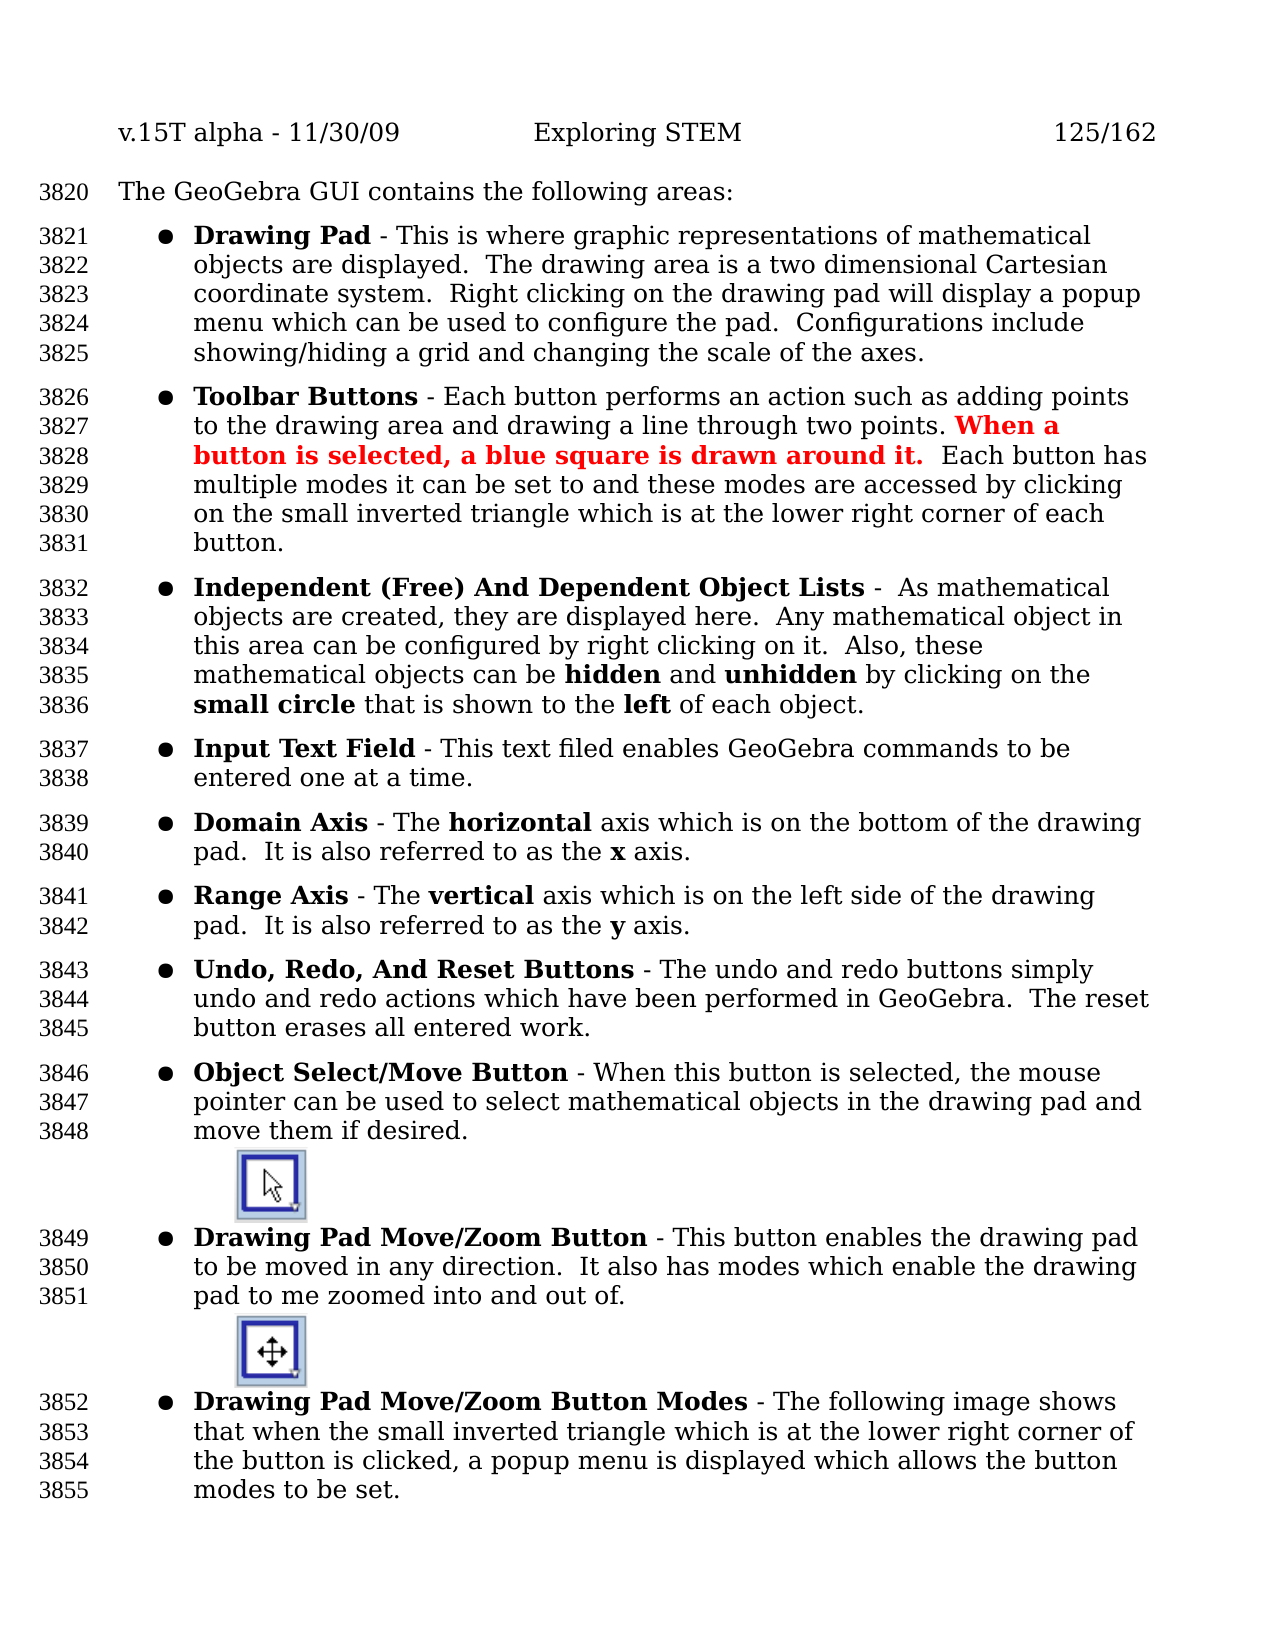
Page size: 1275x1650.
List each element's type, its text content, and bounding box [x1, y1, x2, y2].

list Domain Axis - The horizontal axis which is on the bottom of the drawing pad. It is also referred to as the x axis. [156, 808, 1157, 866]
list Toolbar Buttons - Each button performs an action such as adding points to the drawing area and drawing a line through two points. When a button is selected, a blue square is drawn around it. Each button has multiple modes it can be set to and these modes are accessed by clicking on the small inverted triangle which is at the lower right corner of each button. [156, 382, 1157, 558]
picture [234, 1147, 308, 1223]
list Independent (Free) And Dependent Object Lists - As mathematical objects are created, they are displayed here. Any mathematical object in this area can be configured by right clicking on it. Also, these mathematical objects can be hidden and unhidden by clicking on the small circle that is shown to the left of each object. [156, 573, 1157, 719]
list Object Select/Move Button - When this button is selected, the mouse pointer can be used to select mathematical objects in the drawing pad and move them if desired. [156, 1058, 1157, 1146]
list Drawing Pad Move/Zoom Button - This button enables the drawing pad to be moved in any direction. It also has modes which enable the drawing pad to me zoomed into and out of. [156, 1220, 1157, 1310]
list Drawing Pad - This is where graphic representations of mathematical objects are displayed. The drawing area is a two dimensional Cartesian coordinate system. Right clicking on the drawing pad will display a popup menu which can be used to configure the pad. Configurations include showing/hiding a grid and changing the scale of the axes. [156, 221, 1157, 367]
list Input Text Field - This text filed enables GeoGebra commands to be entered one at a time. [156, 734, 1157, 793]
list Range Axis - The vertical axis which is on the left side of the drawing pad. It is also referred to as the y axis. [156, 881, 1157, 940]
list Undo, Redo, And Reset Buttons - The undo and redo buttons simply undo and redo actions which have been performed in GeoGebra. The reset button erases all entered work. [156, 955, 1157, 1043]
list Drawing Pad Move/Zoom Button Modes - The following image shows that when the small inverted triangle which is at the lower right corner of the button is clicked, a popup menu is displayed which allows the button modes to be set. [156, 1385, 1157, 1504]
text The GeoGebra GUI contains the following areas: [118, 177, 1157, 206]
picture [234, 1313, 308, 1388]
